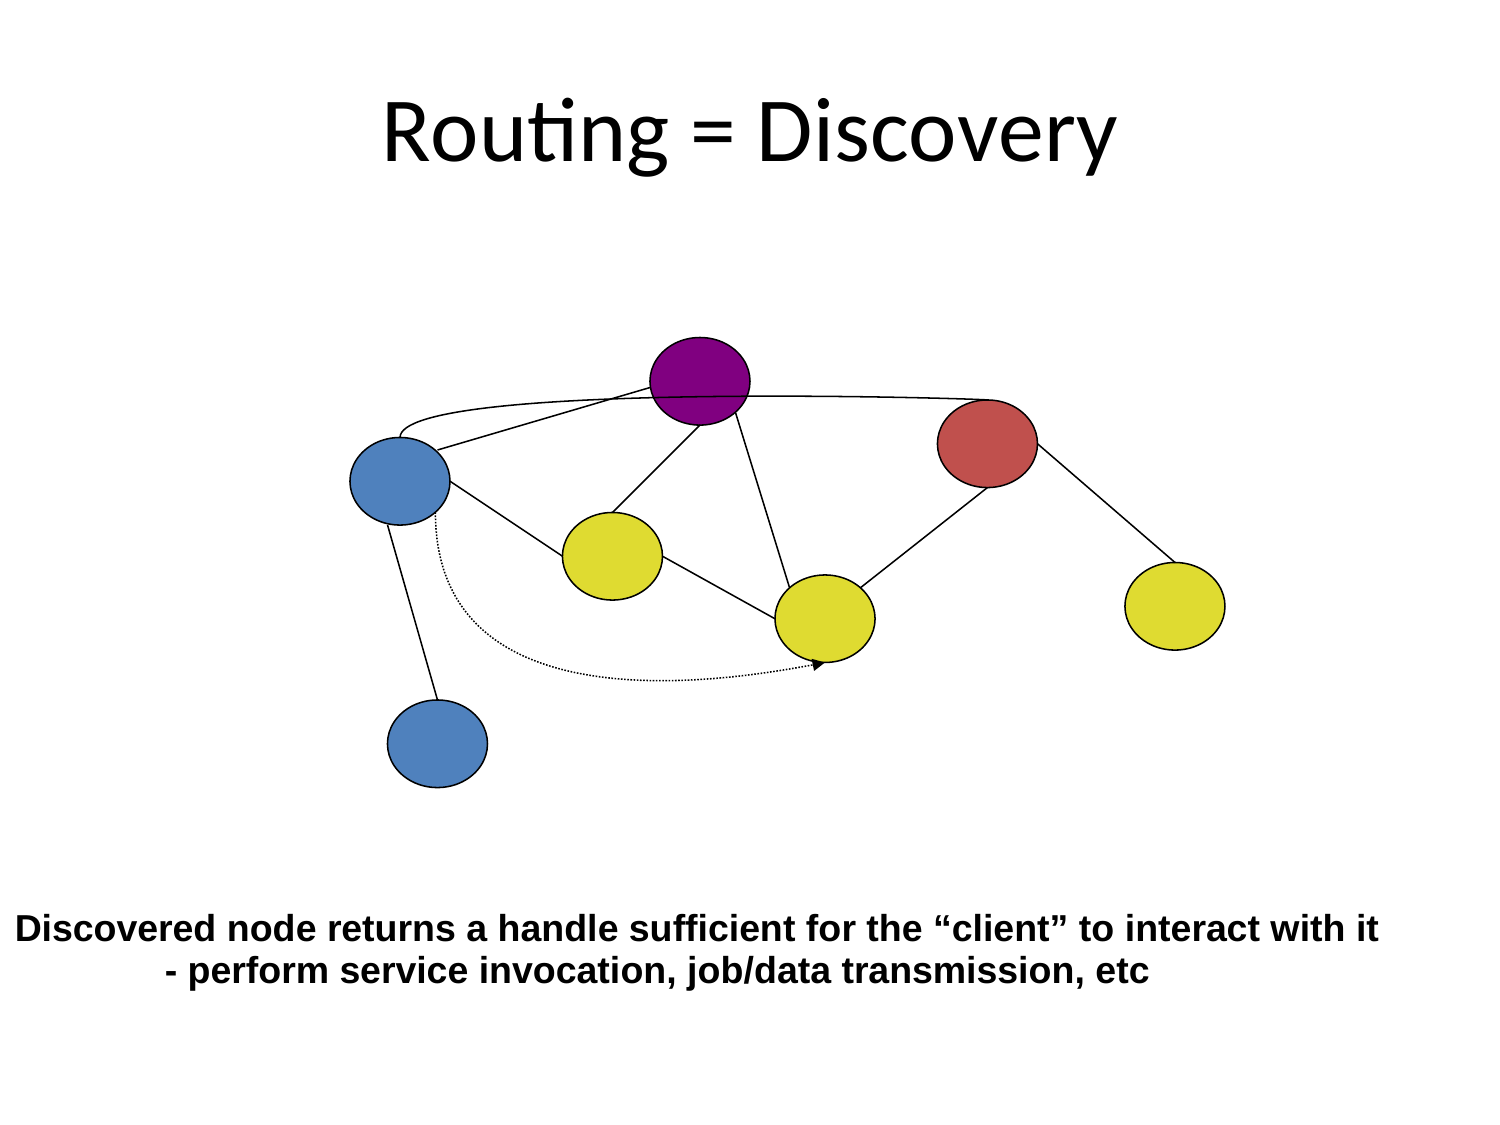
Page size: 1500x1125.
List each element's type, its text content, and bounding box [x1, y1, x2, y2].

text_box [562, 512, 663, 601]
text_box [1124, 562, 1225, 651]
text_box [937, 399, 1038, 488]
text_box [654, 398, 747, 426]
text_box Discovered node returns a handle sufficient for the “client” to interact with it - perform service invocation, job/data transmission, etc [0, 899, 1438, 1125]
text_box [387, 700, 488, 788]
title Routing = Discovery [75, 45, 1426, 233]
text_box [649, 337, 751, 397]
text_box [349, 437, 450, 526]
text_box [775, 574, 876, 663]
